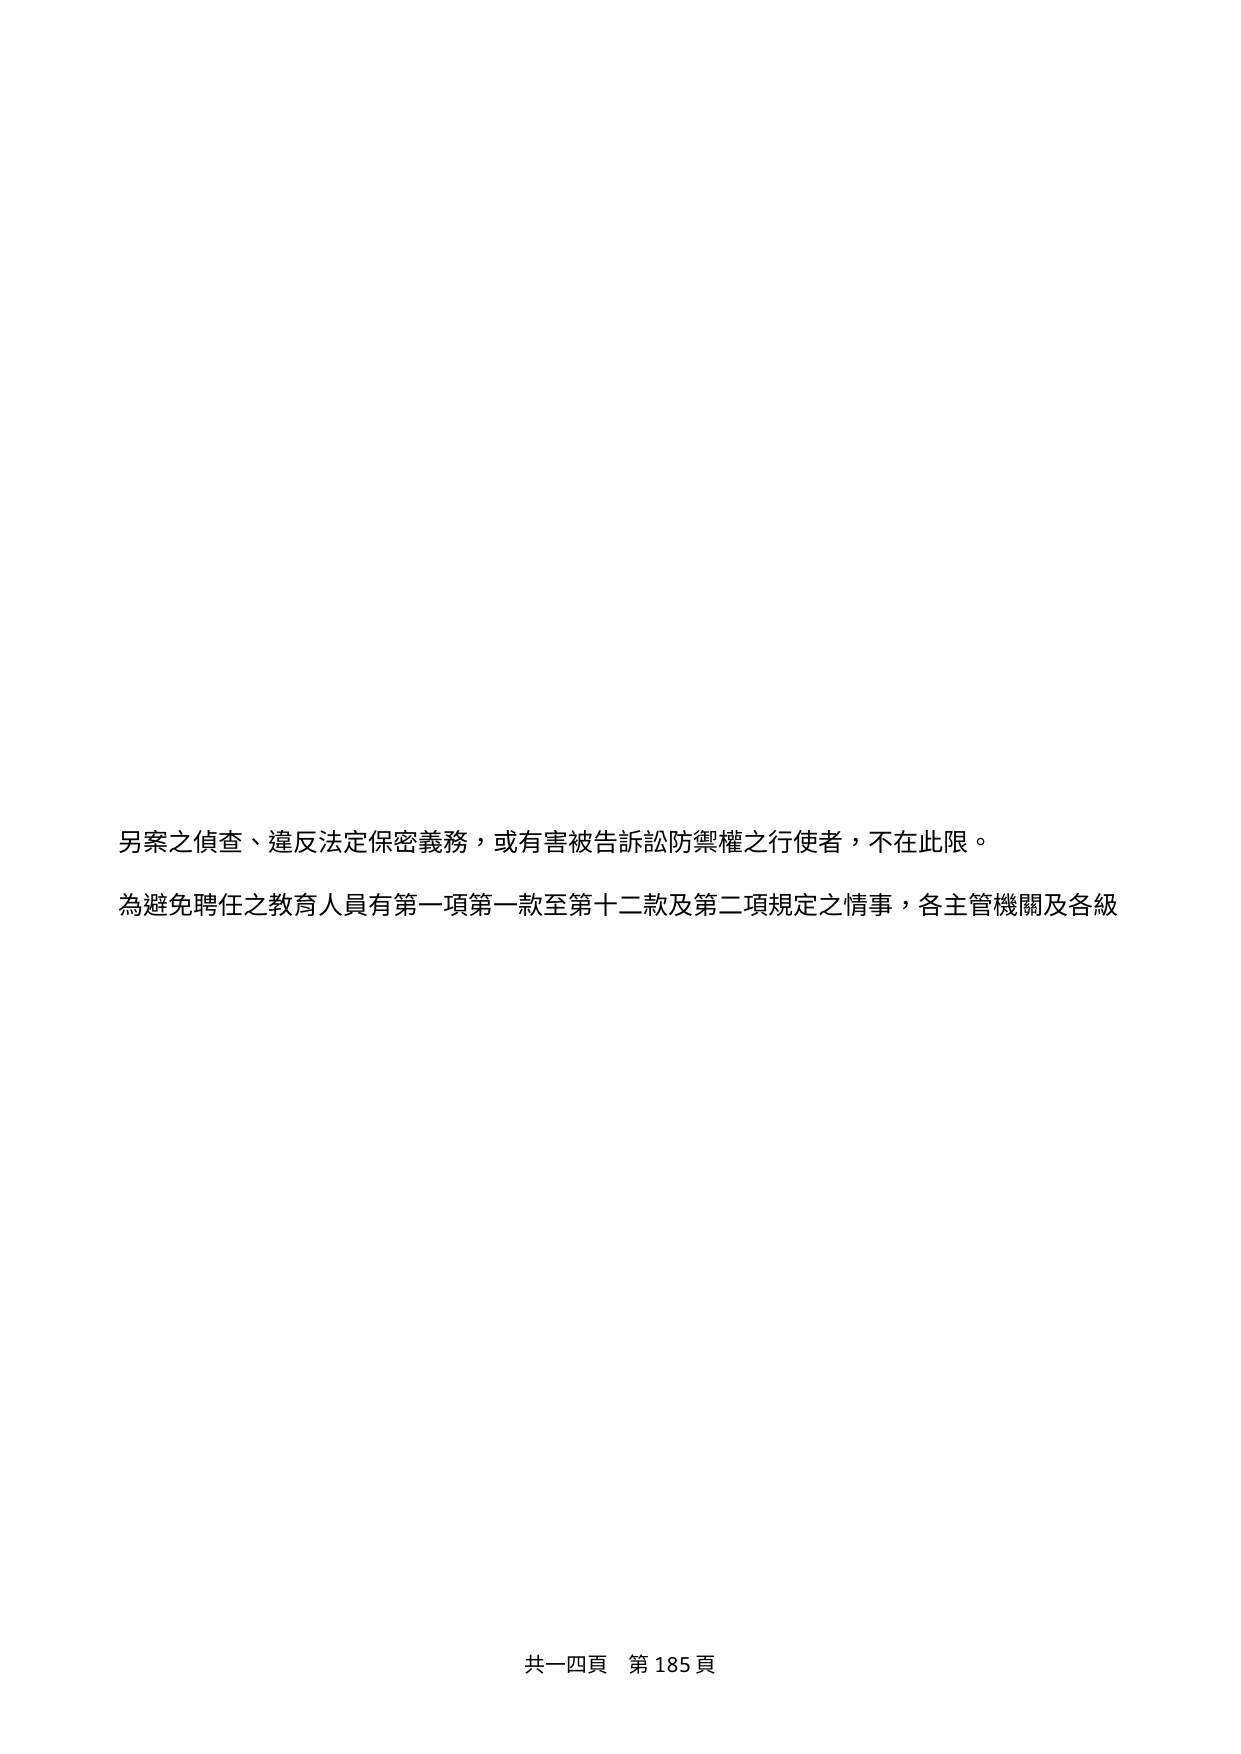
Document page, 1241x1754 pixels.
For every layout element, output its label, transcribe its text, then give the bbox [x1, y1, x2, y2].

text 另案之偵查、違反法定保密義務，或有害被告訴訟防禦權之行使者，不在此限。 [118, 799, 1122, 862]
text 為避免聘任之教育人員有第一項第一款至第十二款及第二項規定之情事，各主管機關及各級 [118, 862, 1122, 924]
